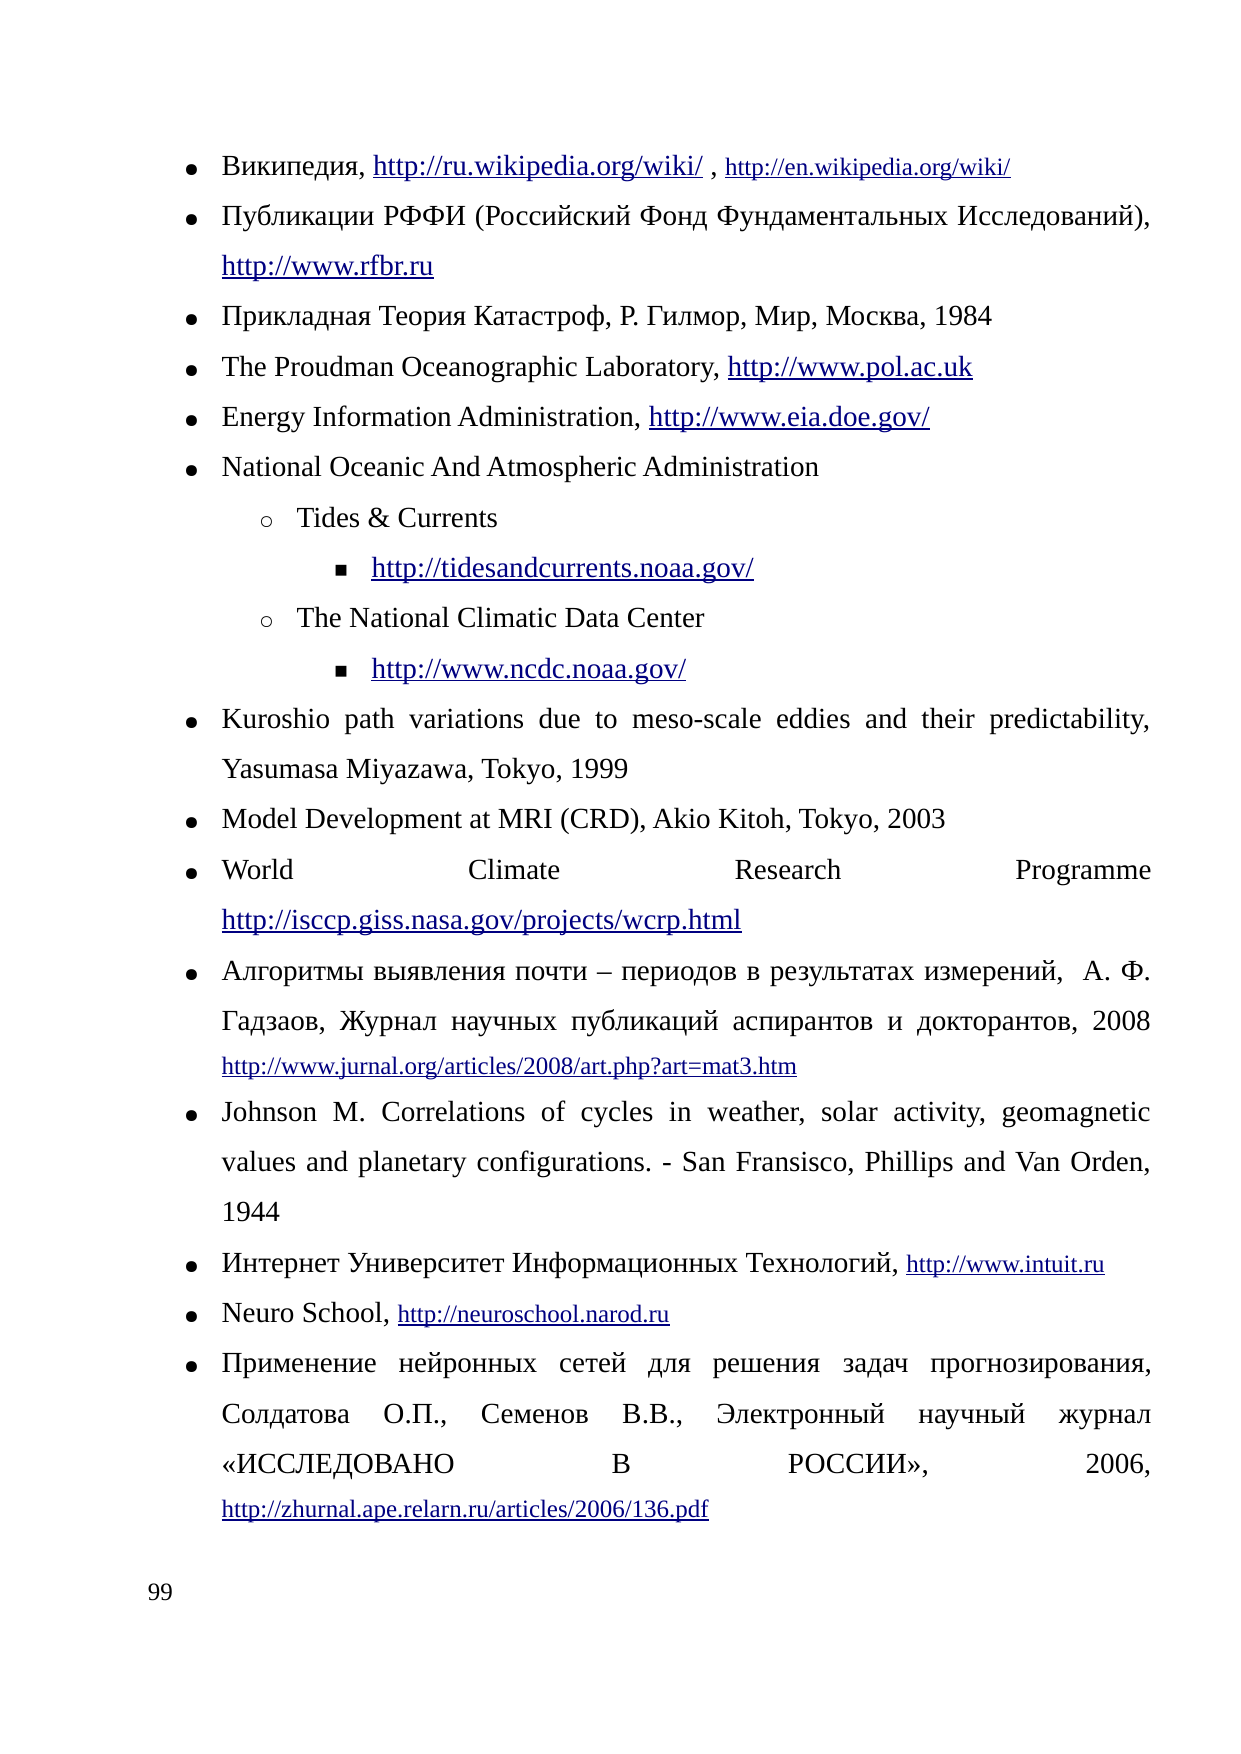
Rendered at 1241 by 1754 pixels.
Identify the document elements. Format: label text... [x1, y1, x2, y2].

list National Oceanic And Atmospheric Administration [184, 449, 1152, 483]
list Energy Information Administration, http://www.eia.doe.gov/ [184, 399, 1152, 433]
list http://tidesandcurrents.noaa.gov/ [334, 550, 1152, 584]
list Kuroshio path variations due to meso-scale eddies and their predictability, Yasumasa Miyazawa, Tokyo, 1999 [184, 701, 1152, 785]
list Johnson M. Correlations of cycles in weather, solar activity, geomagnetic values and planetary configurations. - San Fransisco, Phillips and Van Orden, 1944 [184, 1094, 1152, 1228]
list Публикации РФФИ (Российский Фонд Фундаментальных Исследований), http://www.rfbr.ru [184, 198, 1152, 282]
list Neuro School, http://neuroschool.narod.ru [184, 1295, 1152, 1329]
list The National Climatic Data Center [259, 600, 1152, 634]
list Алгоритмы выявления почти – периодов в результатах измерений, А. Ф. Гадзаов, Журнал научных публикаций аспирантов и докторантов, 2008 http://www.jurnal.org/articles/2008/art.php?art=mat3.htm [184, 953, 1152, 1079]
list Интернет Университет Информационных Технологий, http://www.intuit.ru [184, 1245, 1152, 1278]
list Model Development at MRI (CRD), Akio Kitoh, Tokyo, 2003 [184, 802, 1152, 835]
list Tides & Currents [259, 500, 1152, 533]
list The Proudman Oceanographic Laboratory, http://www.pol.ac.uk [184, 349, 1152, 382]
list Википедия, http://ru.wikipedia.org/wiki/ , http://en.wikipedia.org/wiki/ [184, 148, 1152, 181]
list Прикладная Теория Катастроф, Р. Гилмор, Мир, Москва, 1984 [184, 298, 1152, 332]
list World Climate Research Programme http://isccp.giss.nasa.gov/projects/wcrp.html [184, 852, 1152, 936]
list http://www.ncdc.noaa.gov/ [334, 651, 1152, 684]
list Применение нейронных сетей для решения задач прогнозирования, Солдатова О.П., Семенов В.В., Электронный научный журнал «ИССЛЕДОВАНО В РОССИИ», 2006, http://zhurnal.ape.relarn.ru/articles/2006/136.pdf [184, 1346, 1152, 1523]
